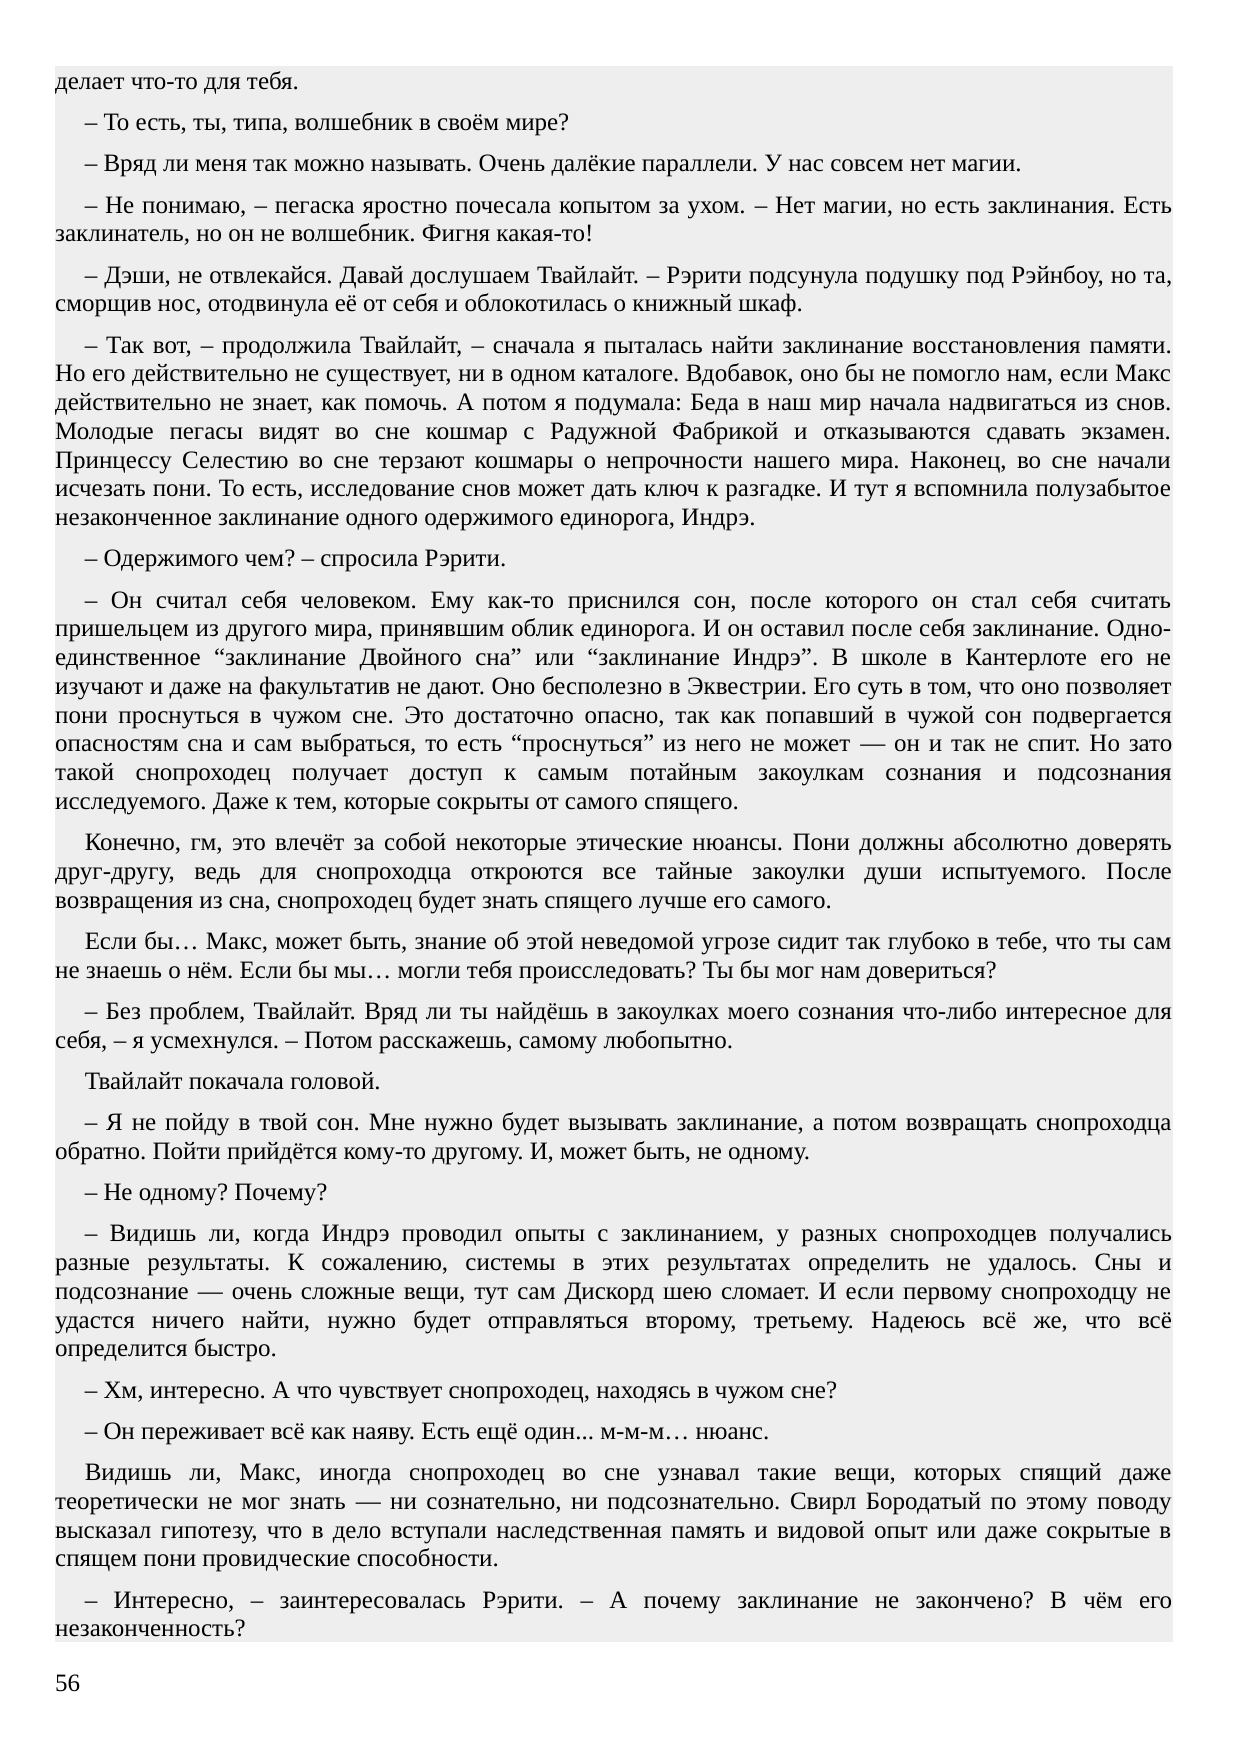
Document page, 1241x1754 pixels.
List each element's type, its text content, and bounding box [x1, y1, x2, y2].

text Конечно, гм, это влечёт за собой некоторые этические нюансы. Пони должны абсолютно доверять друг-другу, ведь для снопроходца откроются все тайные закоулки души испытуемого. После возвращения из сна, снопроходец будет знать спящего лучше его самого. [55, 827, 1173, 913]
text Видишь ли, Макс, иногда снопроходец во сне узнавал такие вещи, которых спящий даже теоретически не мог знать — ни сознательно, ни подсознательно. Свирл Бородатый по этому поводу высказал гипотезу, что в дело вступали наследственная память и видовой опыт или даже сокрытые в спящем пони провидческие способности. [55, 1457, 1173, 1572]
text – То есть, ты, типа, волшебник в своём мире? [55, 107, 1173, 136]
text – Я не пойду в твой сон. Мне нужно будет вызывать заклинание, а потом возвращать снопроходца обратно. Пойти прийдётся кому-то другому. И, может быть, не одному. [55, 1107, 1173, 1165]
text – Он переживает всё как наяву. Есть ещё один... м-м-м… нюанс. [55, 1416, 1173, 1445]
text – Видишь ли, когда Индрэ проводил опыты с заклинанием, у разных снопроходцев получались разные результаты. К сожалению, системы в этих результатах определить не удалось. Сны и подсознание — очень сложные вещи, тут сам Дискорд шею сломает. И если первому снопроходцу не удастся ничего найти, нужно будет отправляться второму, третьему. Надеюсь всё же, что всё определится быстро. [55, 1218, 1173, 1362]
text – Не одному? Почему? [55, 1177, 1173, 1206]
text – Дэши, не отвлекайся. Давай дослушаем Твайлайт. – Рэрити подсунула подушку под Рэйнбоу, но та, сморщив нос, отодвинула её от себя и облокотилась о книжный шкаф. [55, 260, 1173, 317]
text – Хм, интересно. А что чувствует снопроходец, находясь в чужом сне? [55, 1375, 1173, 1403]
text – Интересно, – заинтересовалась Рэрити. – А почему заклинание не закончено? В чём его незаконченность? [55, 1585, 1173, 1642]
text – Вряд ли меня так можно называть. Очень далёкие параллели. У нас совсем нет магии. [55, 148, 1173, 177]
text – Без проблем, Твайлайт. Вряд ли ты найдёшь в закоулках моего сознания что-либо интересное для себя, – я усмехнулся. – Потом расскажешь, самому любопытно. [55, 996, 1173, 1053]
text делает что-то для тебя. [55, 66, 1173, 95]
text Твайлайт покачала головой. [55, 1066, 1173, 1095]
text – Не понимаю, – пегаска яростно почесала копытом за ухом. – Нет магии, но есть заклинания. Есть заклинатель, но он не волшебник. Фигня какая-то! [55, 190, 1173, 247]
text – Одержимого чем? – спросила Рэрити. [55, 543, 1173, 572]
text Если бы… Макс, может быть, знание об этой неведомой угрозе сидит так глубоко в тебе, что ты сам не знаешь о нём. Если бы мы… могли тебя происследовать? Ты бы мог нам довериться? [55, 926, 1173, 983]
text – Так вот, – продолжила Твайлайт, – сначала я пыталась найти заклинание восстановления памяти. Но его действительно не существует, ни в одном каталоге. Вдобавок, оно бы не помогло нам, если Макс действительно не знает, как помочь. А потом я подумала: Беда в наш мир начала надвигаться из снов. Молодые пегасы видят во сне кошмар с Радужной Фабрикой и отказываются сдавать экзамен. Принцессу Селестию во сне терзают кошмары о непрочности нашего мира. Наконец, во сне начали исчезать пони. То есть, исследование снов может дать ключ к разгадке. И тут я вспомнила полузабытое незаконченное заклинание одного одержимого единорога, Индрэ. [55, 330, 1173, 531]
text – Он считал себя человеком. Ему как-то приснился сон, после которого он стал себя считать пришельцем из другого мира, принявшим облик единорога. И он оставил после себя заклинание. Одно-единственное “заклинание Двойного сна” или “заклинание Индрэ”. В школе в Кантерлоте его не изучают и даже на факультатив не дают. Оно бесполезно в Эквестрии. Его суть в том, что оно позволяет пони проснуться в чужом сне. Это достаточно опасно, так как попавший в чужой сон подвергается опасностям сна и сам выбраться, то есть “проснуться” из него не может — он и так не спит. Но зато такой снопроходец получает доступ к самым потайным закоулкам сознания и подсознания исследуемого. Даже к тем, которые сокрыты от самого спящего. [55, 585, 1173, 815]
